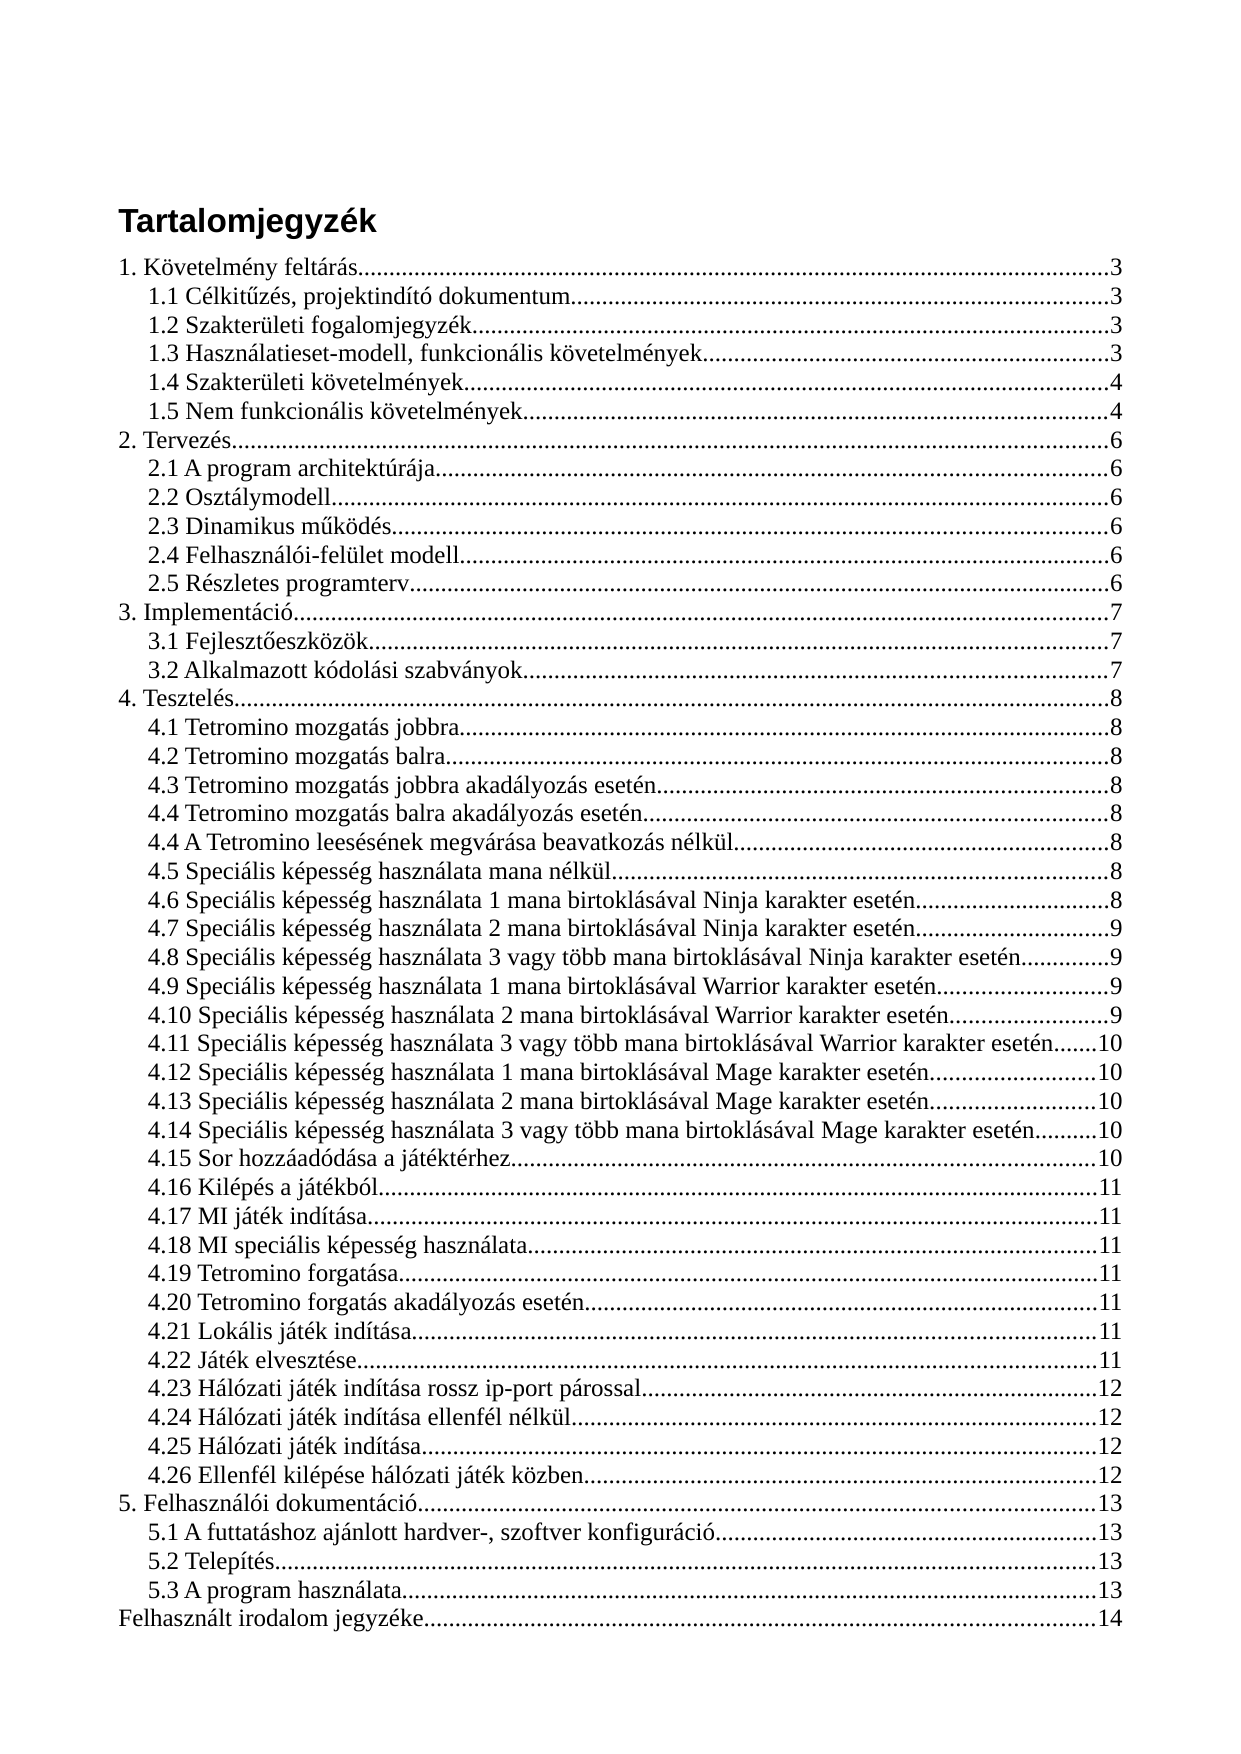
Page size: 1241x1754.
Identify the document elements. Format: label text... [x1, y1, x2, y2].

text 4.14 Speciális képesség használata 3 vagy több mana birtoklásával Mage karakter esetén 10 [148, 1115, 1122, 1143]
text 2.2 Osztálymodell 6 [148, 482, 1122, 511]
text 1. Követelmény feltárás 3 [118, 252, 1122, 281]
text 4. Tesztelés 8 [118, 683, 1122, 712]
text 2. Tervezés 6 [118, 425, 1122, 453]
text 4.16 Kilépés a játékból 11 [148, 1172, 1122, 1201]
text 4.23 Hálózati játék indítása rossz ip-port párossal 12 [148, 1373, 1122, 1402]
text 4.4 Tetromino mozgatás balra akadályozás esetén 8 [148, 798, 1122, 827]
text 1.2 Szakterületi fogalomjegyzék 3 [148, 310, 1122, 338]
text 4.24 Hálózati játék indítása ellenfél nélkül 12 [148, 1402, 1122, 1431]
text 5.1 A futtatáshoz ajánlott hardver-, szoftver konfiguráció 13 [148, 1517, 1122, 1546]
text 4.19 Tetromino forgatása 11 [148, 1258, 1122, 1287]
subtitle Tartalomjegyzék [118, 201, 1122, 240]
text 4.6 Speciális képesség használata 1 mana birtoklásával Ninja karakter esetén 8 [148, 885, 1122, 913]
text 3.2 Alkalmazott kódolási szabványok 7 [148, 655, 1122, 683]
text 3. Implementáció 7 [118, 597, 1122, 626]
text 4.12 Speciális képesség használata 1 mana birtoklásával Mage karakter esetén 10 [148, 1057, 1122, 1086]
text 3.1 Fejlesztőeszközök 7 [148, 626, 1122, 655]
text 4.5 Speciális képesség használata mana nélkül 8 [148, 856, 1122, 885]
text 5. Felhasználói dokumentáció 13 [118, 1488, 1122, 1517]
text 5.2 Telepítés 13 [148, 1546, 1122, 1575]
text 4.13 Speciális képesség használata 2 mana birtoklásával Mage karakter esetén 10 [148, 1086, 1122, 1115]
text 1.5 Nem funkcionális követelmények 4 [148, 396, 1122, 425]
text 4.26 Ellenfél kilépése hálózati játék közben 12 [148, 1460, 1122, 1488]
text 1.3 Használatieset-modell, funkcionális követelmények 3 [148, 338, 1122, 367]
text 4.1 Tetromino mozgatás jobbra 8 [148, 712, 1122, 741]
text 2.4 Felhasználói-felület modell 6 [148, 540, 1122, 568]
text 4.21 Lokális játék indítása 11 [148, 1316, 1122, 1345]
text 5.3 A program használata 13 [148, 1575, 1122, 1603]
text 4.7 Speciális képesség használata 2 mana birtoklásával Ninja karakter esetén 9 [148, 913, 1122, 942]
text 1.4 Szakterületi követelmények 4 [148, 367, 1122, 396]
text 4.11 Speciális képesség használata 3 vagy több mana birtoklásával Warrior karakter esetén 10 [148, 1028, 1122, 1057]
text 4.15 Sor hozzáadódása a játéktérhez 10 [148, 1143, 1122, 1172]
text 4.25 Hálózati játék indítása 12 [148, 1431, 1122, 1460]
text 2.5 Részletes programterv 6 [148, 568, 1122, 597]
text 4.9 Speciális képesség használata 1 mana birtoklásával Warrior karakter esetén 9 [148, 971, 1122, 1000]
text 4.3 Tetromino mozgatás jobbra akadályozás esetén 8 [148, 770, 1122, 798]
text Felhasznált irodalom jegyzéke 14 [118, 1603, 1122, 1632]
text 4.20 Tetromino forgatás akadályozás esetén 11 [148, 1287, 1122, 1316]
text 1.1 Célkitűzés, projektindító dokumentum 3 [148, 281, 1122, 310]
text 4.8 Speciális képesség használata 3 vagy több mana birtoklásával Ninja karakter esetén 9 [148, 942, 1122, 971]
text 4.22 Játék elvesztése 11 [148, 1345, 1122, 1373]
text 4.17 MI játék indítása 11 [148, 1201, 1122, 1230]
text 4.10 Speciális képesség használata 2 mana birtoklásával Warrior karakter esetén 9 [148, 1000, 1122, 1028]
text 2.3 Dinamikus működés 6 [148, 511, 1122, 540]
text 2.1 A program architektúrája 6 [148, 453, 1122, 482]
text 4.18 MI speciális képesség használata 11 [148, 1230, 1122, 1258]
text 4.2 Tetromino mozgatás balra 8 [148, 741, 1122, 770]
text 4.4 A Tetromino leesésének megvárása beavatkozás nélkül 8 [148, 827, 1122, 856]
